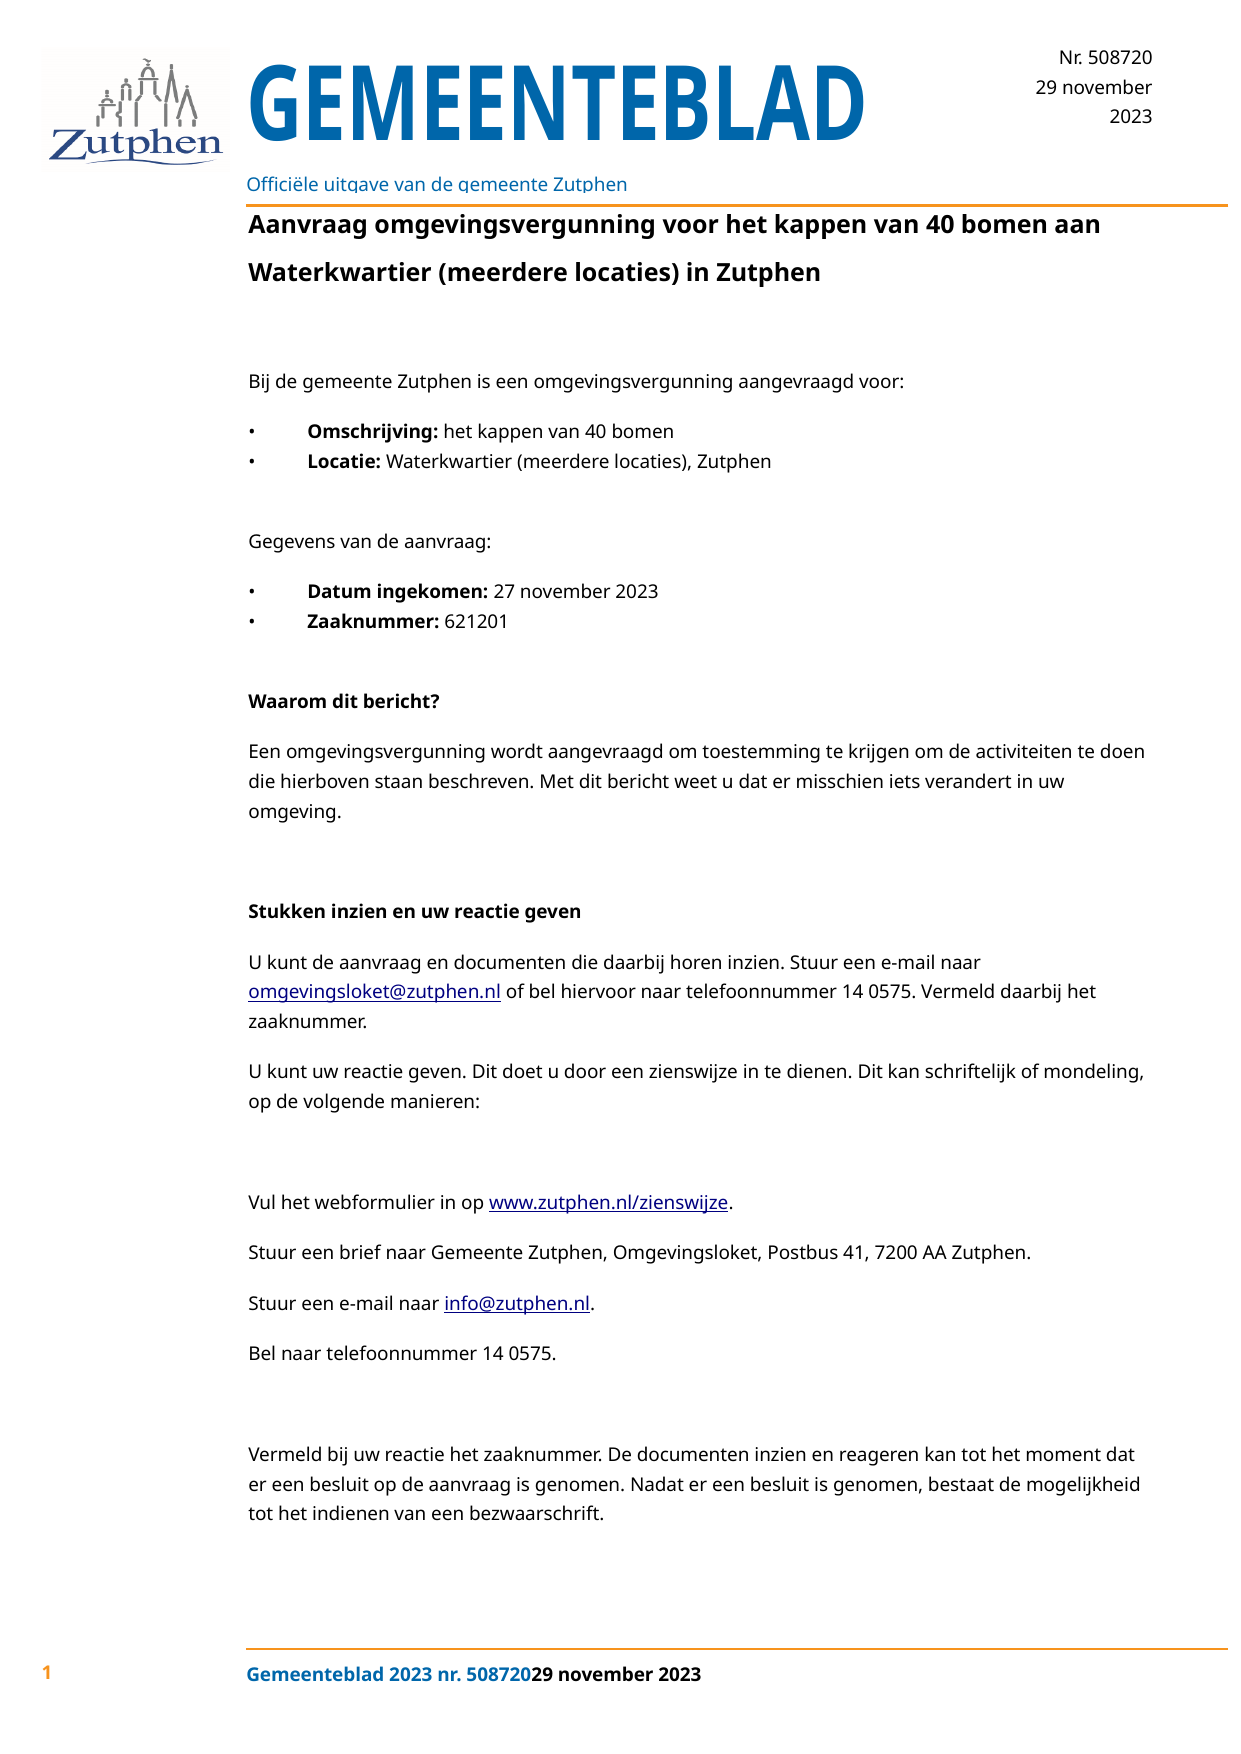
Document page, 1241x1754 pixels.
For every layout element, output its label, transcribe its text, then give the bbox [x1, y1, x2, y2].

text Waarom dit bericht? [248, 688, 1152, 714]
text Een omgevingsvergunning wordt aangevraagd om toestemming te krijgen om de activiteiten te doen die hierboven staan beschreven. Met dit bericht weet u dat er misschien iets verandert in uw omgeving. [248, 739, 1152, 824]
list Datum ingekomen: 27 november 2023 [248, 579, 1152, 604]
text Gegevens van de aanvraag: [248, 528, 1152, 554]
text Stuur een e-mail naar info@zutphen.nl. [248, 1290, 1152, 1316]
text Vermeld bij uw reactie het zaaknummer. De documenten inzien en reageren kan tot het moment dat er een besluit op de aanvraag is genomen. Nadat er een besluit is genomen, bestaat de mogelijkheid tot het indienen van een bezwaarschrift. [248, 1441, 1152, 1526]
list Locatie: Waterkwartier (meerdere locaties), Zutphen [248, 448, 1152, 474]
list Omschrijving: het kappen van 40 bomen [248, 419, 1152, 444]
text Stuur een brief naar Gemeente Zutphen, Omgevingsloket, Postbus 41, 7200 AA Zutphen. [248, 1239, 1152, 1265]
text Bij de gemeente Zutphen is een omgevingsvergunning aangevraagd voor: [248, 368, 1152, 394]
text Stukken inzien en uw reactie geven [248, 899, 1152, 924]
picture [41, 47, 231, 172]
text U kunt uw reactie geven. Dit doet u door een zienswijze in te dienen. Dit kan schriftelijk of mondeling, op de volgende manieren: [248, 1059, 1152, 1114]
list Zaaknummer: 621201 [248, 608, 1152, 634]
text Vul het webformulier in op www.zutphen.nl/zienswijze. [248, 1189, 1152, 1215]
text Aanvraag omgevingsvergunning voor het kappen van 40 bomen aan Waterkwartier (meerdere locaties) in Zutphen [248, 207, 1152, 288]
text Bel naar telefoonnummer 14 0575. [248, 1340, 1152, 1366]
text U kunt de aanvraag en documenten die daarbij horen inzien. Stuur een e-mail naar omgevingsloket@zutphen.nl of bel hiervoor naar telefoonnummer 14 0575. Vermeld daarbij het zaaknummer. [248, 949, 1152, 1034]
